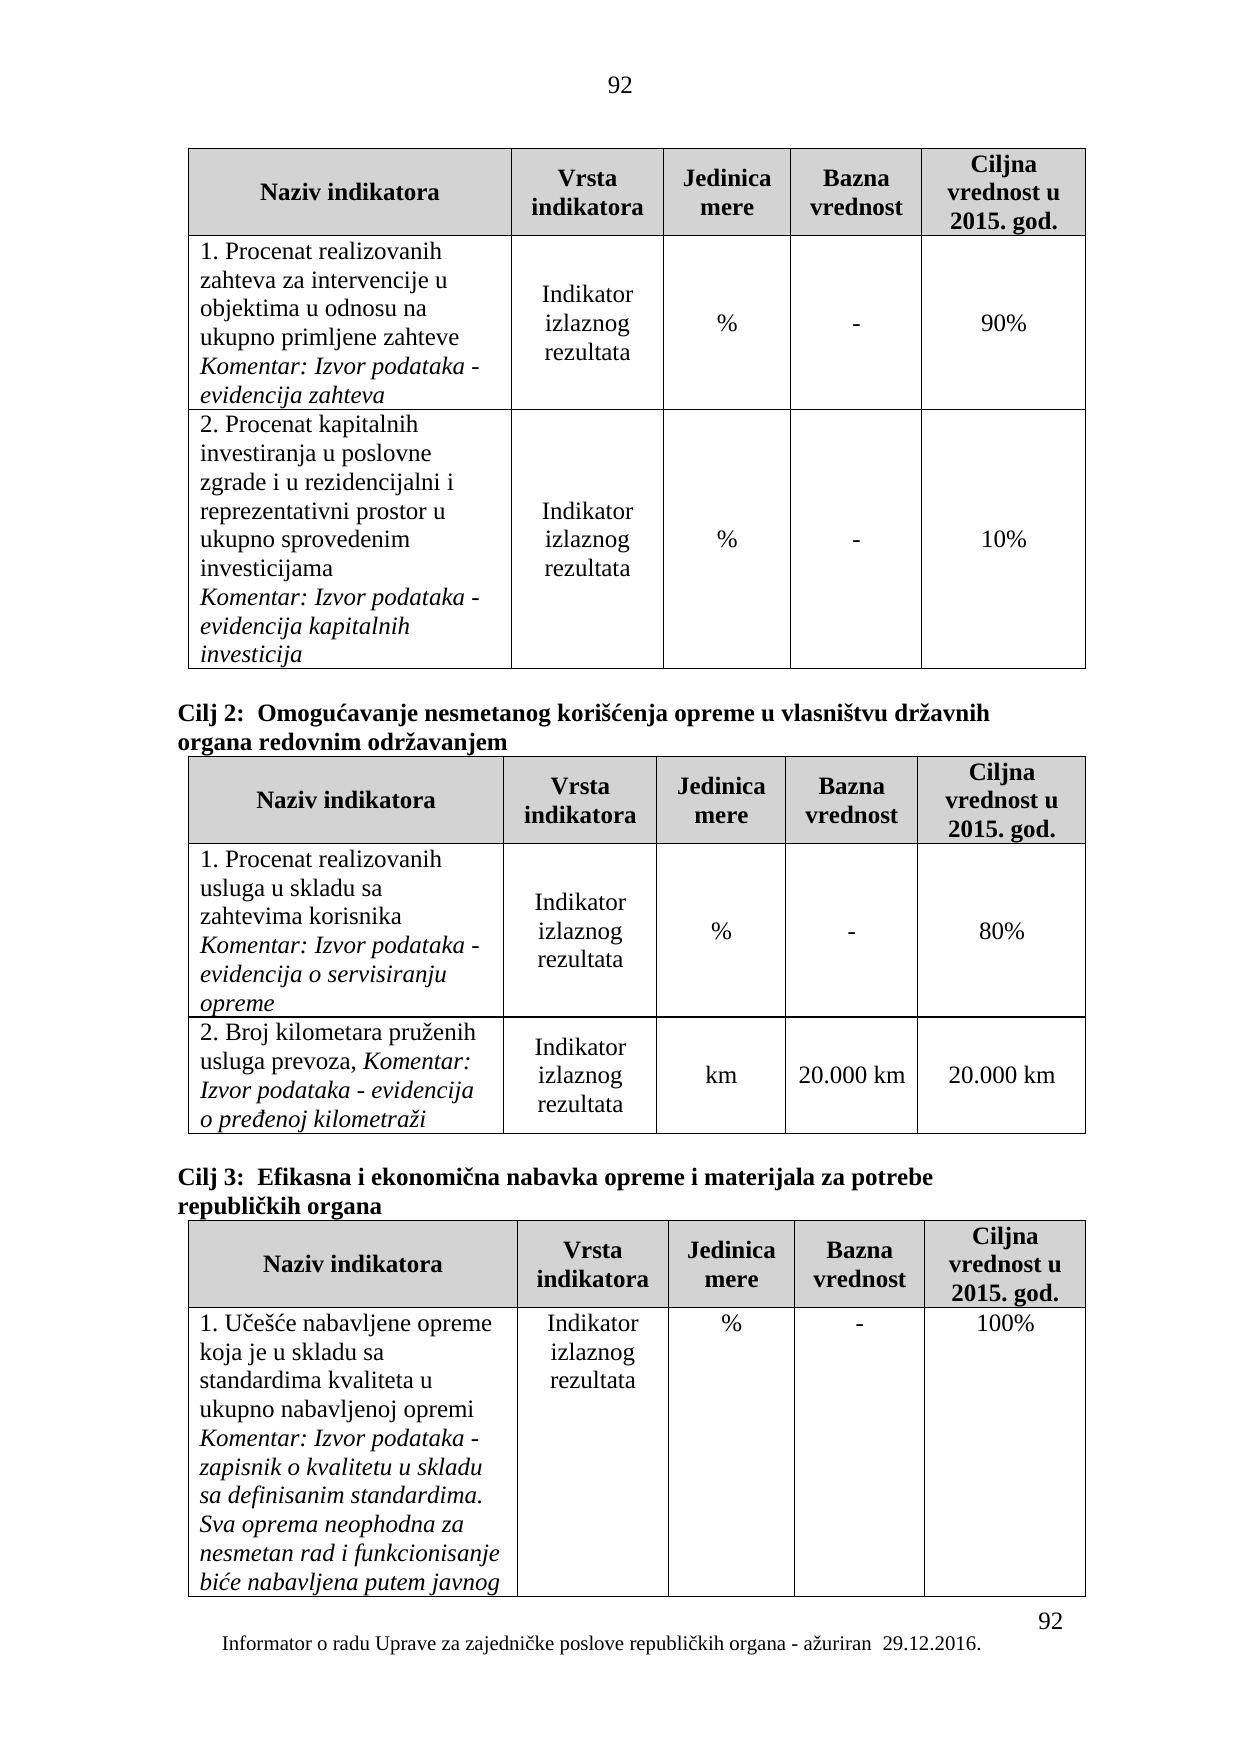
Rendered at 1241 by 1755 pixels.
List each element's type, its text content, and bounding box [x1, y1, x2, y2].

table_header Jedinica mere [664, 149, 790, 235]
table_header Naziv indikatora [189, 1221, 517, 1307]
table_cell Indikator izlaznog rezultata [512, 410, 663, 668]
table_cell 90% [922, 236, 1085, 408]
table_cell 10% [922, 410, 1085, 668]
table_header Vrsta indikatora [518, 1221, 668, 1307]
table_cell 1. Procenat realizovanih usluga u skladu sa zahtevima korisnika Komentar: Izvor podataka - evidencija o servisiranju opreme [189, 844, 503, 1016]
table_header Bazna vrednost [795, 1221, 924, 1307]
table_cell % [657, 844, 785, 1016]
table_header Bazna vrednost [791, 149, 921, 235]
table_header Vrsta indikatora [504, 757, 656, 843]
table_cell 2. Procenat kapitalnih investiranja u poslovne zgrade i u rezidencijalni i reprezentativni prostor u ukupno sprovedenim investicijama Komentar: Izvor podataka - evidencija kapitalnih investicija [189, 410, 511, 668]
table_cell % [664, 236, 790, 408]
table_cell % [664, 410, 790, 668]
text Cilј 2: Omogućavanje nesmetanog korišćenja opreme u vlasništvu državnih organa redovnim održavanjem [177, 698, 1063, 756]
text Cilј 3: Efikasna i ekonomična nabavka opreme i materijala za potrebe republičkih organa [177, 1162, 1063, 1220]
table_cell Indikator izlaznog rezultata [504, 844, 656, 1016]
table_header Bazna vrednost [786, 757, 917, 843]
table_header Cilјna vrednost u 2015. god. [918, 757, 1085, 843]
table_cell - [791, 236, 921, 408]
table_header Naziv indikatora [189, 757, 503, 843]
table_cell 20.000 km [918, 1018, 1085, 1132]
table_cell % [669, 1308, 794, 1596]
table_header Cilјna vrednost u 2015. god. [925, 1221, 1085, 1307]
table_cell - [786, 844, 917, 1016]
table_cell km [657, 1018, 785, 1132]
table_cell 1. Učešće nabavlјene opreme koja je u skladu sa standardima kvaliteta u ukupno nabavlјenoj opremi Komentar: Izvor podataka - zapisnik o kvalitetu u skladu sa definisanim standardima. Sva oprema neophodna za nesmetan rad i funkcionisanje biće nabavlјena putem javnog [189, 1308, 517, 1596]
table_cell 100% [925, 1308, 1085, 1596]
table_cell Indikator izlaznog rezultata [504, 1018, 656, 1132]
table_cell 20.000 km [786, 1018, 917, 1132]
table_cell 2. Broj kilometara pruženih usluga prevoza, Komentar: Izvor podataka - evidencija o pređenoj kilometraži [189, 1018, 503, 1132]
table_cell - [791, 410, 921, 668]
table_cell 80% [918, 844, 1085, 1016]
table_header Jedinica mere [657, 757, 785, 843]
table_cell 1. Procenat realizovanih zahteva za intervencije u objektima u odnosu na ukupno primlјene zahteve Komentar: Izvor podataka - evidencija zahteva [189, 236, 511, 408]
table_header Vrsta indikatora [512, 149, 663, 235]
table_header Naziv indikatora [189, 149, 511, 235]
table_header Cilјna vrednost u 2015. god. [922, 149, 1085, 235]
table_cell Indikator izlaznog rezultata [518, 1308, 668, 1596]
table_header Jedinica mere [669, 1221, 794, 1307]
table_cell - [795, 1308, 924, 1596]
table_cell Indikator izlaznog rezultata [512, 236, 663, 408]
